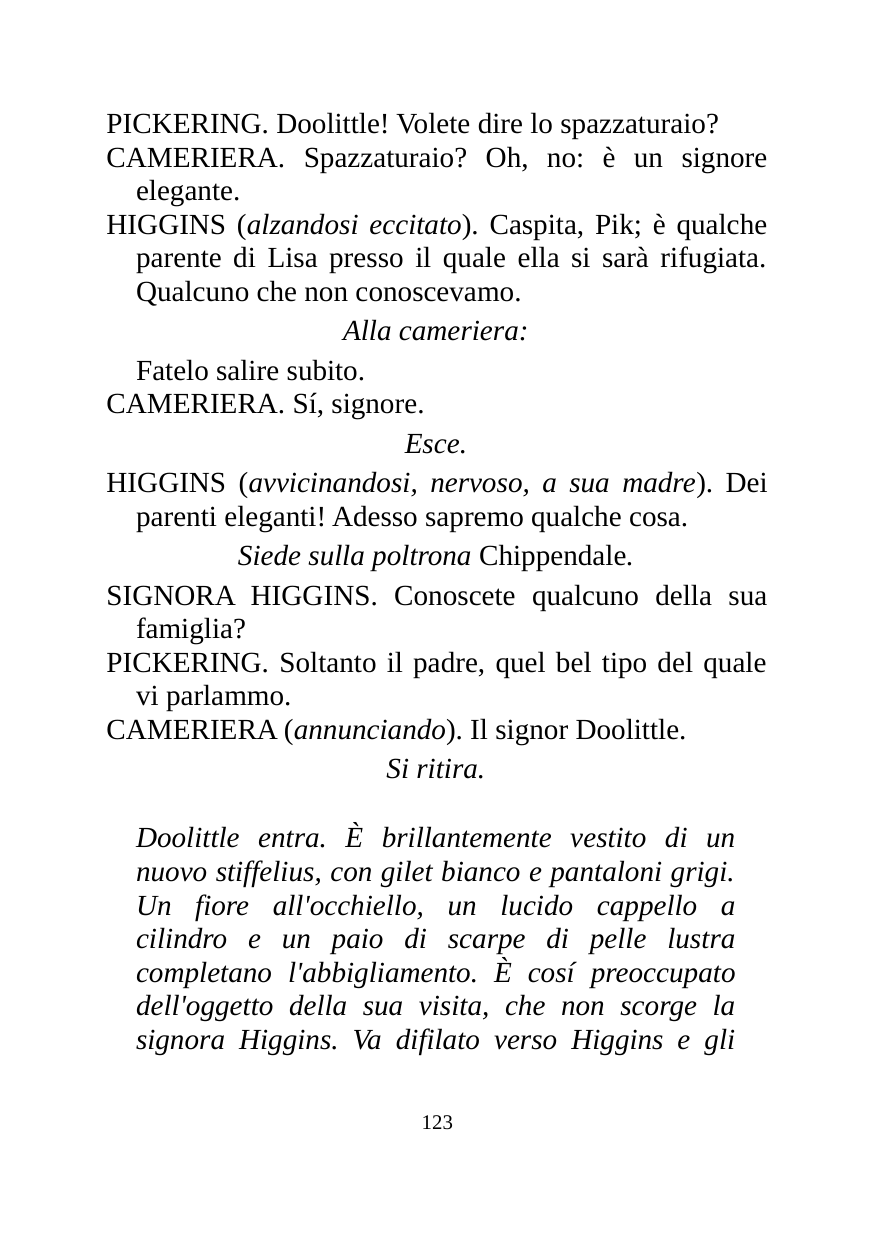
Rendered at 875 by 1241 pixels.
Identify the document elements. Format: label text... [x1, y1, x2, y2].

text Alla cameriera: [136, 313, 738, 347]
text Si ritira. [136, 752, 738, 785]
text PICKERING. Soltanto il padre, quel bel tipo del quale vi parlammo. [106, 645, 768, 712]
text CAMERIERA. Spazzaturaio? Oh, no: è un signore elegante. [106, 140, 768, 207]
text Doolittle entra. È brillantemente vestito di un nuovo stiffelius, con gilet bianco e pantaloni grigi. Un fiore all'occhiello, un lucido cappello a cilindro e un paio di scarpe di pelle lustra completano l'abbigliamento. È cosí preoccupato dell'oggetto della sua visita, che non scorge la signora Higgins. Va difilato verso Higgins e gli [136, 821, 738, 1055]
text PICKERING. Doolittle! Volete dire lo spazzaturaio? [106, 106, 768, 140]
text SIGNORA HIGGINS. Conoscete qualcuno della sua famiglia? [106, 578, 768, 645]
text Siede sulla poltrona Chippendale. [136, 538, 738, 572]
text HIGGINS (alzandosi eccitato). Caspita, Pik; è qualche parente di Lisa presso il quale ella si sarà rifugiata. Qualcuno che non conoscevamo. [106, 207, 768, 307]
text CAMERIERA (annunciando). Il signor Doolittle. [106, 712, 768, 746]
text Esce. [136, 426, 738, 459]
text Fatelo salire subito. [136, 353, 768, 386]
text HIGGINS (avvicinandosi, nervoso, a sua madre). Dei parenti eleganti! Adesso sapremo qualche cosa. [106, 465, 768, 532]
text CAMERIERA. Sí, signore. [106, 386, 768, 420]
